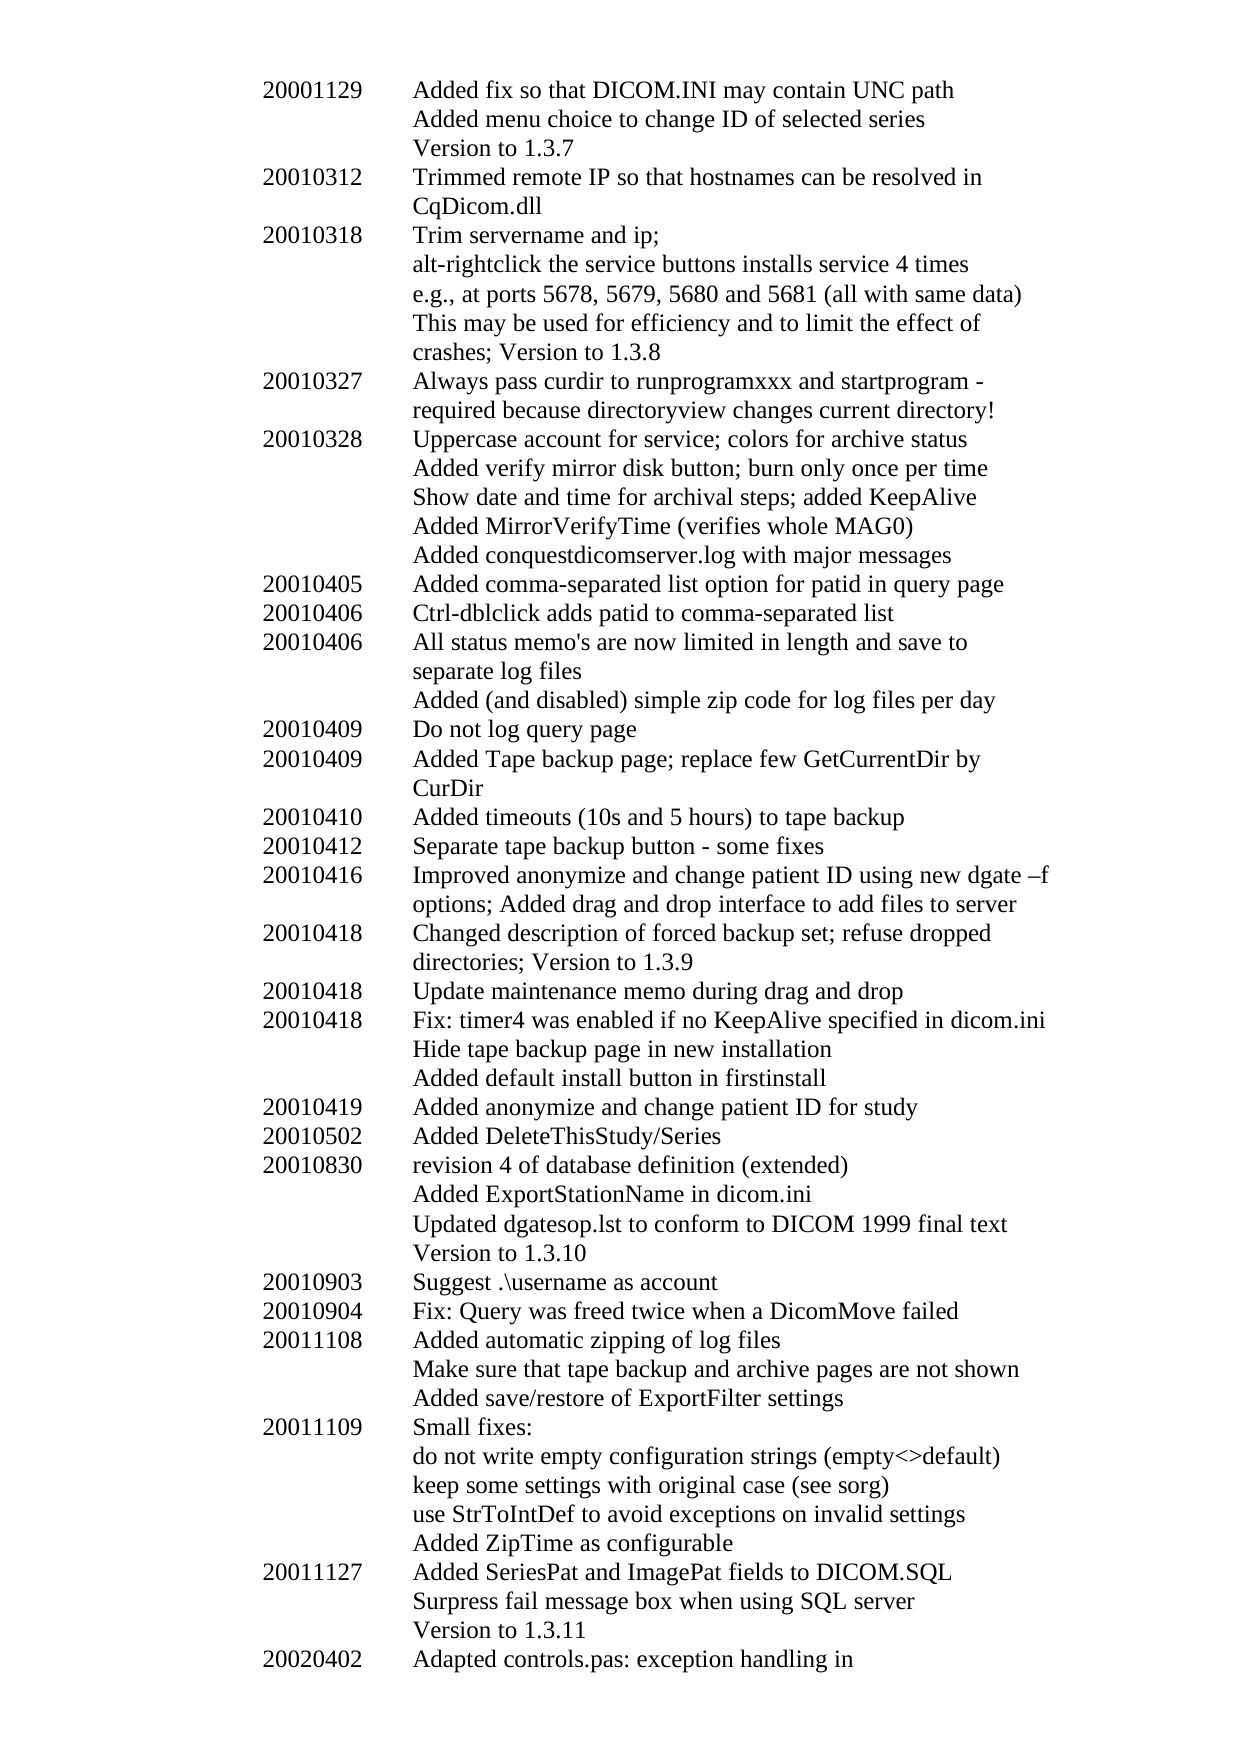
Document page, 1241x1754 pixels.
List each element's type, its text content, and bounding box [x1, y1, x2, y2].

text 20010406 All status memo's are now limited in length and save to [187, 627, 1053, 656]
text 20001129 Added fix so that DICOM.INI may contain UNC path [187, 75, 1053, 104]
text 20011109 Small fixes: [187, 1412, 1053, 1441]
text 20010409 Added Tape backup page; replace few GetCurrentDir by [187, 743, 1053, 772]
text options; Added drag and drop interface to add files to server [337, 889, 1053, 918]
text Version to 1.3.11 [337, 1615, 1053, 1644]
text 20011127 Added SeriesPat and ImagePat fields to DICOM.SQL [187, 1557, 1053, 1586]
text Hide tape backup page in new installation [337, 1034, 1053, 1063]
text 20010412 Separate tape backup button - some fixes [187, 831, 1053, 860]
text e.g., at ports 5678, 5679, 5680 and 5681 (all with same data) [337, 278, 1053, 307]
text 20010409 Do not log query page [187, 714, 1053, 743]
text keep some settings with original case (see sorg) [337, 1470, 1053, 1499]
text 20010418 Update maintenance memo during drag and drop [187, 976, 1053, 1005]
text Version to 1.3.7 [337, 133, 1053, 162]
text do not write empty configuration strings (empty<>default) [337, 1441, 1053, 1470]
text 20010830 revision 4 of database definition (extended) [187, 1150, 1053, 1179]
text Added verify mirror disk button; burn only once per time [337, 453, 1053, 482]
text 20010405 Added comma-separated list option for patid in query page [187, 569, 1053, 598]
text alt-rightclick the service buttons installs service 4 times [337, 249, 1053, 278]
text 20010416 Improved anonymize and change patient ID using new dgate –f [187, 860, 1053, 889]
text 20010312 Trimmed remote IP so that hostnames can be resolved in CqDicom.dll [262, 162, 1053, 220]
text 20010904 Fix: Query was freed twice when a DicomMove failed [187, 1296, 1053, 1325]
text Show date and time for archival steps; added KeepAlive [337, 482, 1053, 511]
text 20010418 Fix: timer4 was enabled if no KeepAlive specified in dicom.ini [187, 1005, 1053, 1034]
text required because directoryview changes current directory! [337, 395, 1053, 424]
text 20010328 Uppercase account for service; colors for archive status [187, 424, 1053, 453]
text 20010418 Changed description of forced backup set; refuse dropped [187, 918, 1053, 947]
text CurDir [337, 772, 1053, 802]
text 20010903 Suggest .\username as account [187, 1267, 1053, 1296]
text Added conquestdicomserver.log with major messages [337, 540, 1053, 569]
text use StrToIntDef to avoid exceptions on invalid settings [337, 1499, 1053, 1528]
text Updated dgatesop.lst to conform to DICOM 1999 final text [337, 1208, 1053, 1237]
text Added default install button in firstinstall [337, 1063, 1053, 1092]
text 20010406 Ctrl-dblclick adds patid to comma-separated list [187, 598, 1053, 627]
text directories; Version to 1.3.9 [337, 947, 1053, 976]
text separate log files [337, 656, 1053, 685]
text 20020402 Adapted controls.pas: exception handling in [262, 1644, 1053, 1673]
text 20010318 Trim servername and ip; [187, 220, 1053, 249]
text Surpress fail message box when using SQL server [337, 1586, 1053, 1615]
text Added menu choice to change ID of selected series [337, 104, 1053, 133]
text Added save/restore of ExportFilter settings [337, 1383, 1053, 1412]
text Added (and disabled) simple zip code for log files per day [337, 685, 1053, 714]
text 20010327 Always pass curdir to runprogramxxx and startprogram - [187, 366, 1053, 395]
text Version to 1.3.10 [337, 1237, 1053, 1267]
text Added ExportStationName in dicom.ini [337, 1179, 1053, 1208]
text Added ZipTime as configurable [337, 1528, 1053, 1557]
text 20010419 Added anonymize and change patient ID for study [187, 1092, 1053, 1121]
text Make sure that tape backup and archive pages are not shown [337, 1354, 1053, 1383]
text 20011108 Added automatic zipping of log files [187, 1325, 1053, 1354]
text Added MirrorVerifyTime (verifies whole MAG0) [412, 511, 1053, 540]
text 20010410 Added timeouts (10s and 5 hours) to tape backup [187, 802, 1053, 831]
text This may be used for efficiency and to limit the effect of crashes; Version to 1.3.8 [412, 307, 1053, 366]
text 20010502 Added DeleteThisStudy/Series [187, 1121, 1053, 1150]
